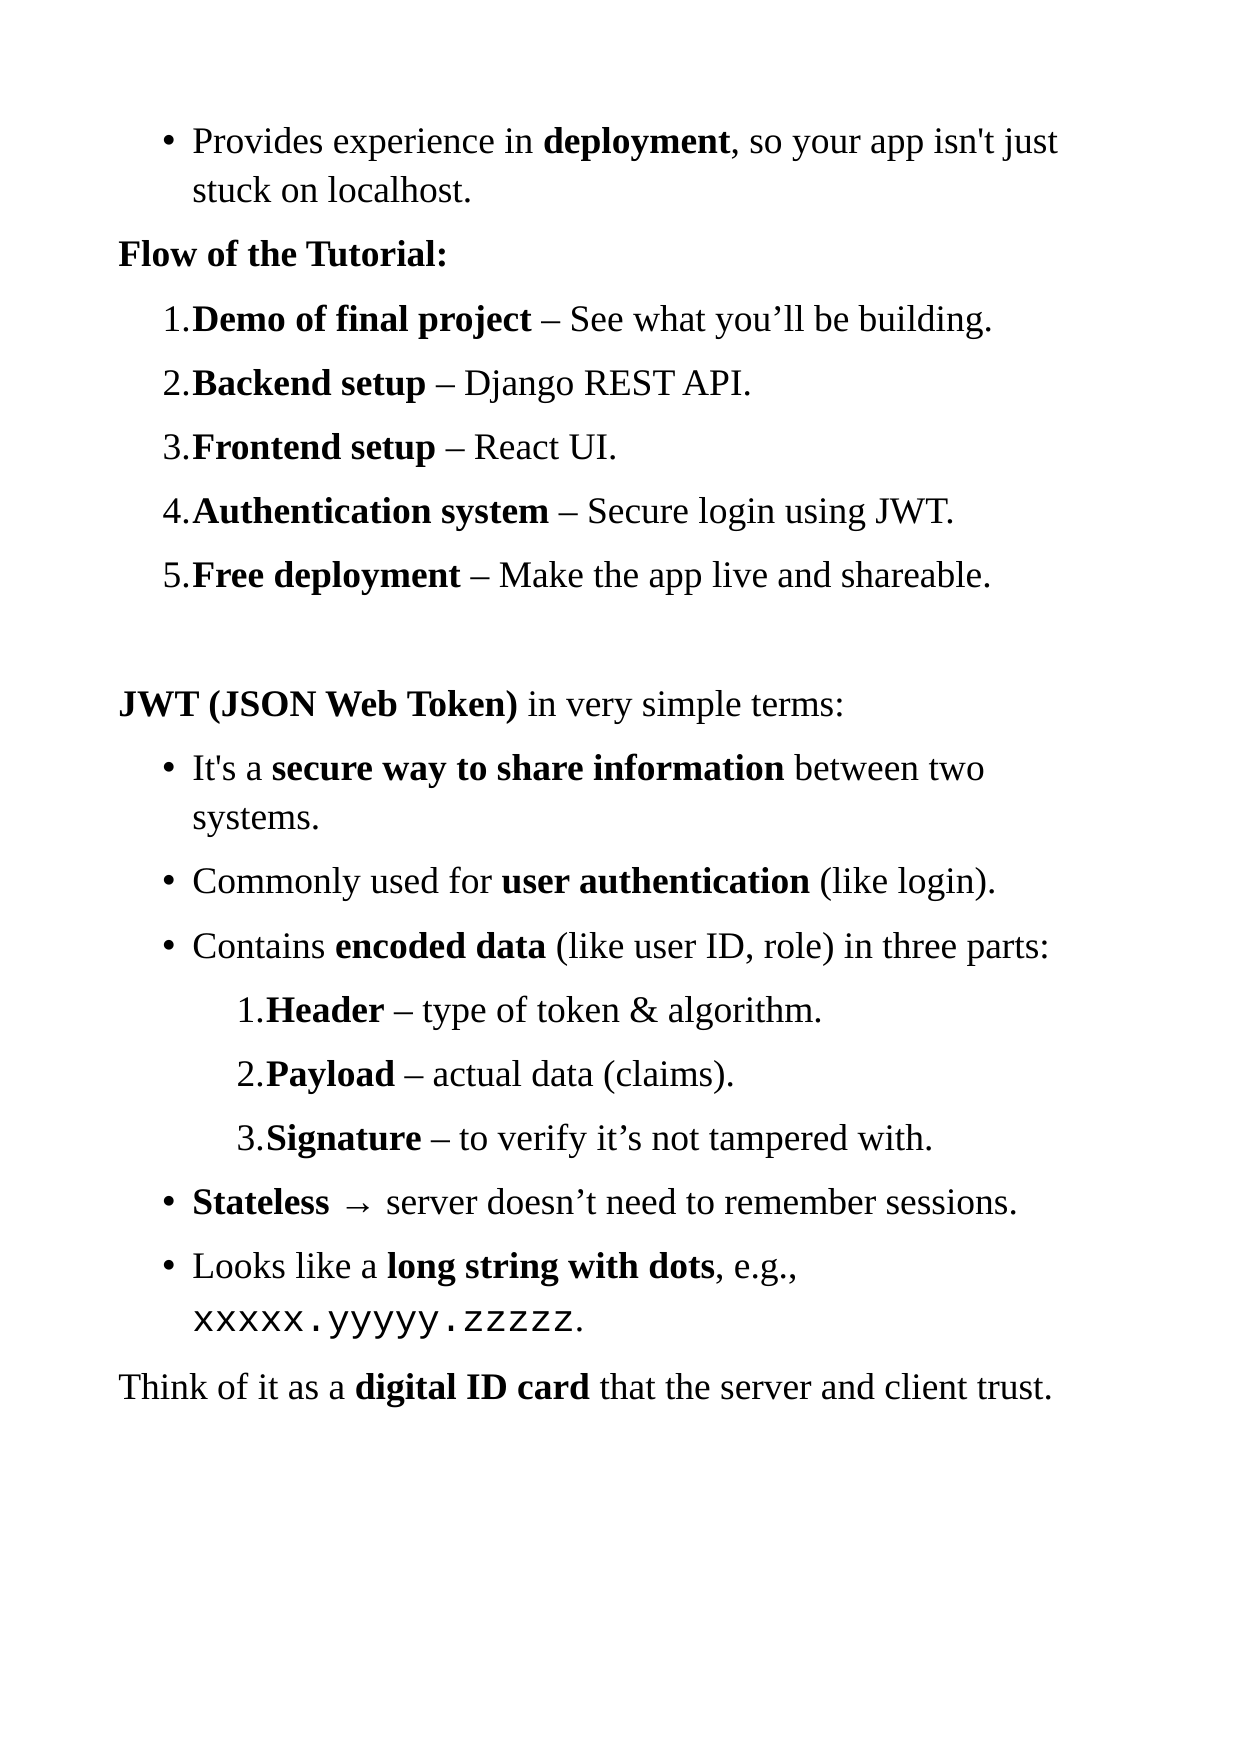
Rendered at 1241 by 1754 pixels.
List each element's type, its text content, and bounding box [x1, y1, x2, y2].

list Contains encoded data (like user ID, role) in three parts: [162, 923, 1122, 966]
list Provides experience in deployment, so your app isn't just stuck on localhost. [162, 118, 1122, 211]
text Think of it as a digital ID card that the server and client trust. ✅ [118, 1364, 1122, 1407]
list Payload – actual data (claims). [236, 1051, 1122, 1094]
list Signature – to verify it’s not tampered with. [236, 1116, 1122, 1159]
list Free deployment – Make the app live and shareable. [162, 553, 1122, 596]
list Frontend setup – React UI. [162, 424, 1122, 467]
list Commonly used for user authentication (like login). [162, 859, 1122, 902]
list Looks like a long string with dots, e.g., xxxxx.yyyyy.zzzzz. [162, 1244, 1122, 1343]
list Header – type of token & algorithm. [236, 987, 1122, 1030]
list Backend setup – Django REST API. [162, 360, 1122, 403]
text Flow of the Tutorial: [118, 232, 1122, 275]
list It's a secure way to share information between two systems. [162, 745, 1122, 838]
list Authentication system – Secure login using JWT. [162, 488, 1122, 532]
text JWT (JSON Web Token) in very simple terms: [118, 681, 1122, 724]
list Stateless → server doesn’t need to remember sessions. [162, 1180, 1122, 1223]
list Demo of final project – See what you’ll be building. [162, 296, 1122, 339]
